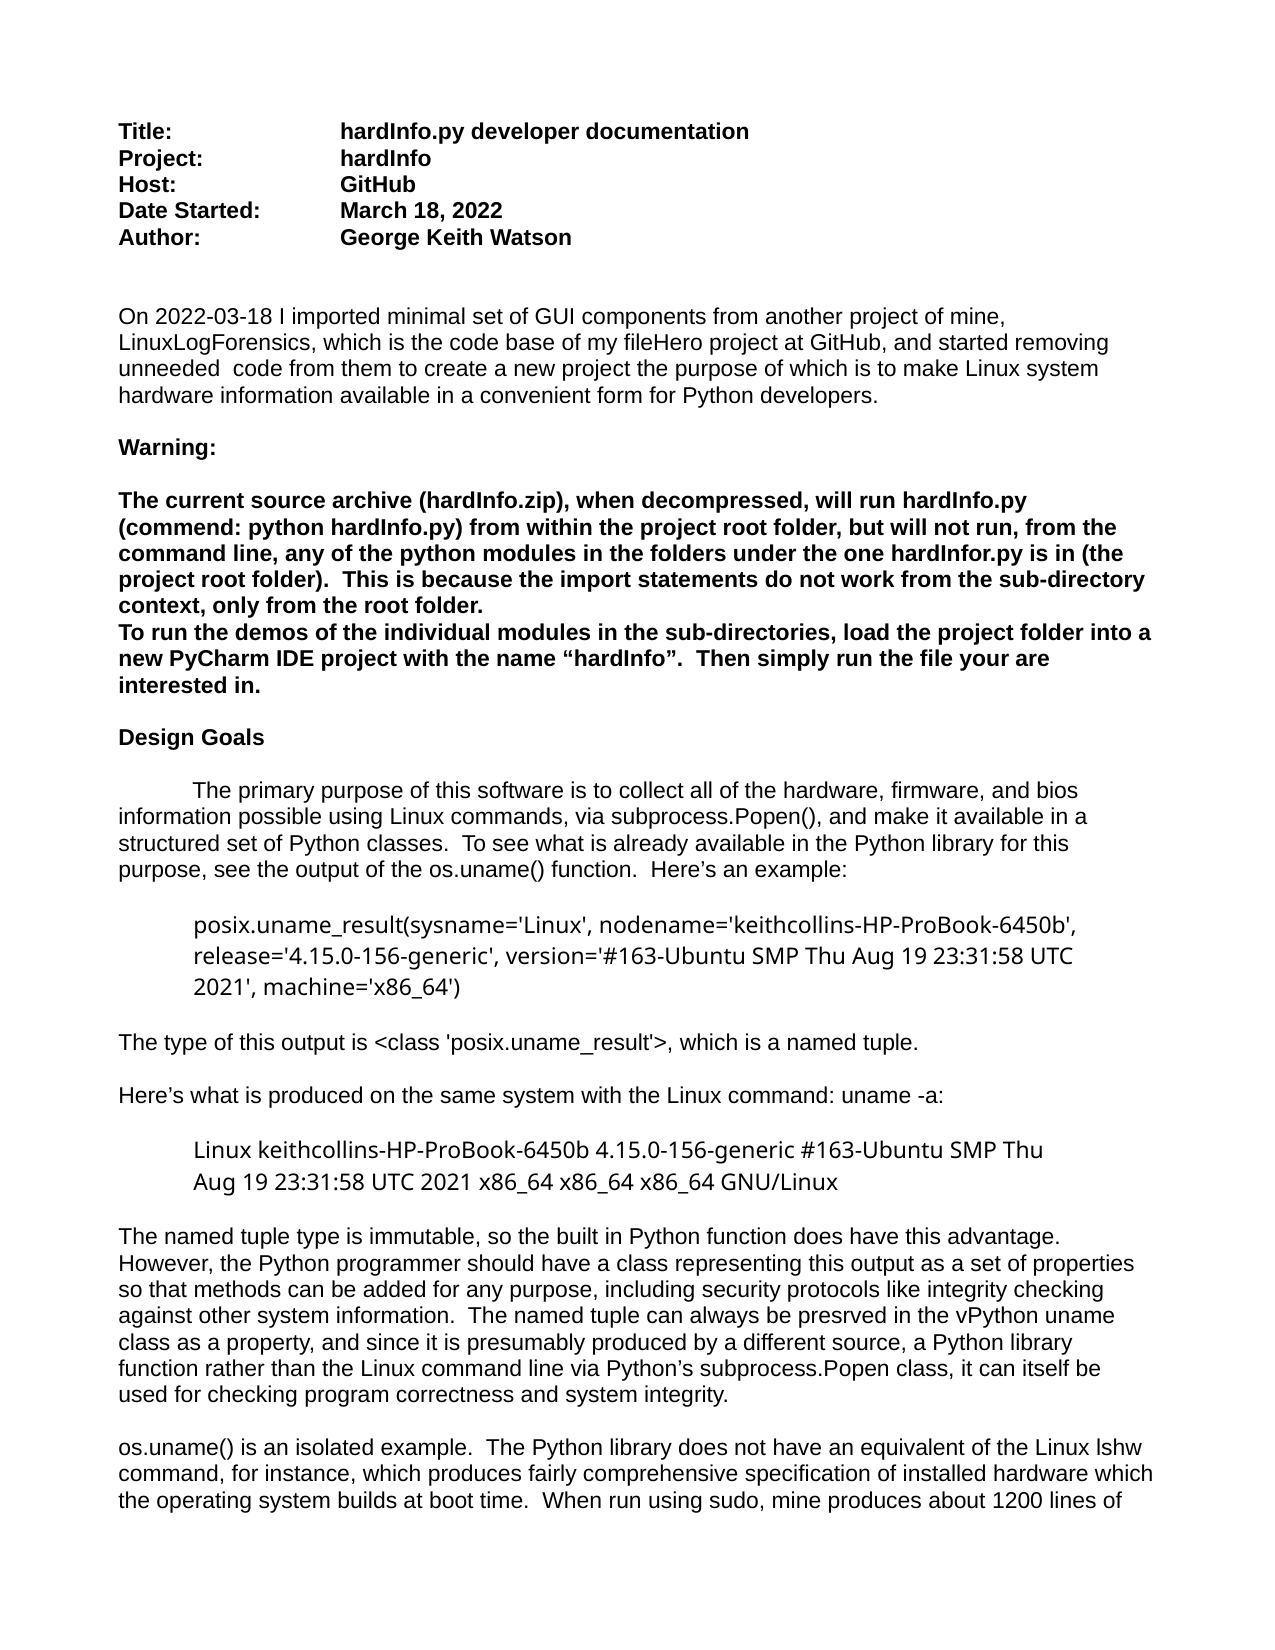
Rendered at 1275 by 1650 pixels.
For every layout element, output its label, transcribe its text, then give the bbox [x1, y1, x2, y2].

text Date Started: March 18, 2022 [118, 197, 1157, 223]
text The primary purpose of this software is to collect all of the hardware, firmware, and bios information possible using Linux commands, via subprocess.Popen(), and make it available in a structured set of Python classes. To see what is already available in the Python library for this purpose, see the output of the os.uname() function. Here’s an example: [118, 777, 1157, 882]
text Linux keithcollins-HP-ProBook-6450b 4.15.0-156-generic #163-Ubuntu SMP Thu Aug 19 23:31:58 UTC 2021 x86_64 x86_64 x86_64 GNU/Linux [193, 1134, 1082, 1197]
text The current source archive (hardInfo.zip), when decompressed, will run hardInfo.py (commend: python hardInfo.py) from within the project root folder, but will not run, from the command line, any of the python modules in the folders under the one hardInfor.py is in (the project root folder). This is because the import statements do not work from the sub-directory context, only from the root folder. [118, 487, 1157, 619]
text Warning: [118, 434, 1157, 461]
text Project: hardInfo [118, 144, 1157, 171]
text Here’s what is produced on the same system with the Linux command: uname -a: [118, 1082, 1157, 1108]
text The type of this output is <class 'posix.uname_result'>, which is a named tuple. [118, 1029, 1157, 1055]
text Design Goals [118, 724, 1157, 751]
text posix.uname_result(sysname='Linux', nodename='keithcollins-HP-ProBook-6450b', release='4.15.0-156-generic', version='#163-Ubuntu SMP Thu Aug 19 23:31:58 UTC 2021', machine='x86_64') [193, 909, 1082, 1002]
text os.uname() is an isolated example. The Python library does not have an equivalent of the Linux lshw command, for instance, which produces fairly comprehensive specification of installed hardware which the operating system builds at boot time. When run using sudo, mine produces about 1200 lines of [118, 1434, 1157, 1513]
text Author: George Keith Watson [118, 223, 1157, 250]
text Host: GitHub [118, 171, 1157, 197]
text To run the demos of the individual modules in the sub-directories, load the project folder into a new PyCharm IDE project with the name “hardInfo”. Then simply run the file your are interested in. [118, 619, 1157, 698]
text The named tuple type is immutable, so the built in Python function does have this advantage. However, the Python programmer should have a class representing this output as a set of properties so that methods can be added for any purpose, including security protocols like integrity checking against other system information. The named tuple can always be presrved in the vPython uname class as a property, and since it is presumably produced by a different source, a Python library function rather than the Linux command line via Python’s subprocess.Popen class, it can itself be used for checking program correctness and system integrity. [118, 1223, 1157, 1408]
text Title: hardInfo.py developer documentation [118, 118, 1157, 144]
text On 2022-03-18 I imported minimal set of GUI components from another project of mine, LinuxLogForensics, which is the code base of my fileHero project at GitHub, and started removing unneeded code from them to create a new project the purpose of which is to make Linux system hardware information available in a convenient form for Python developers. [118, 303, 1157, 408]
